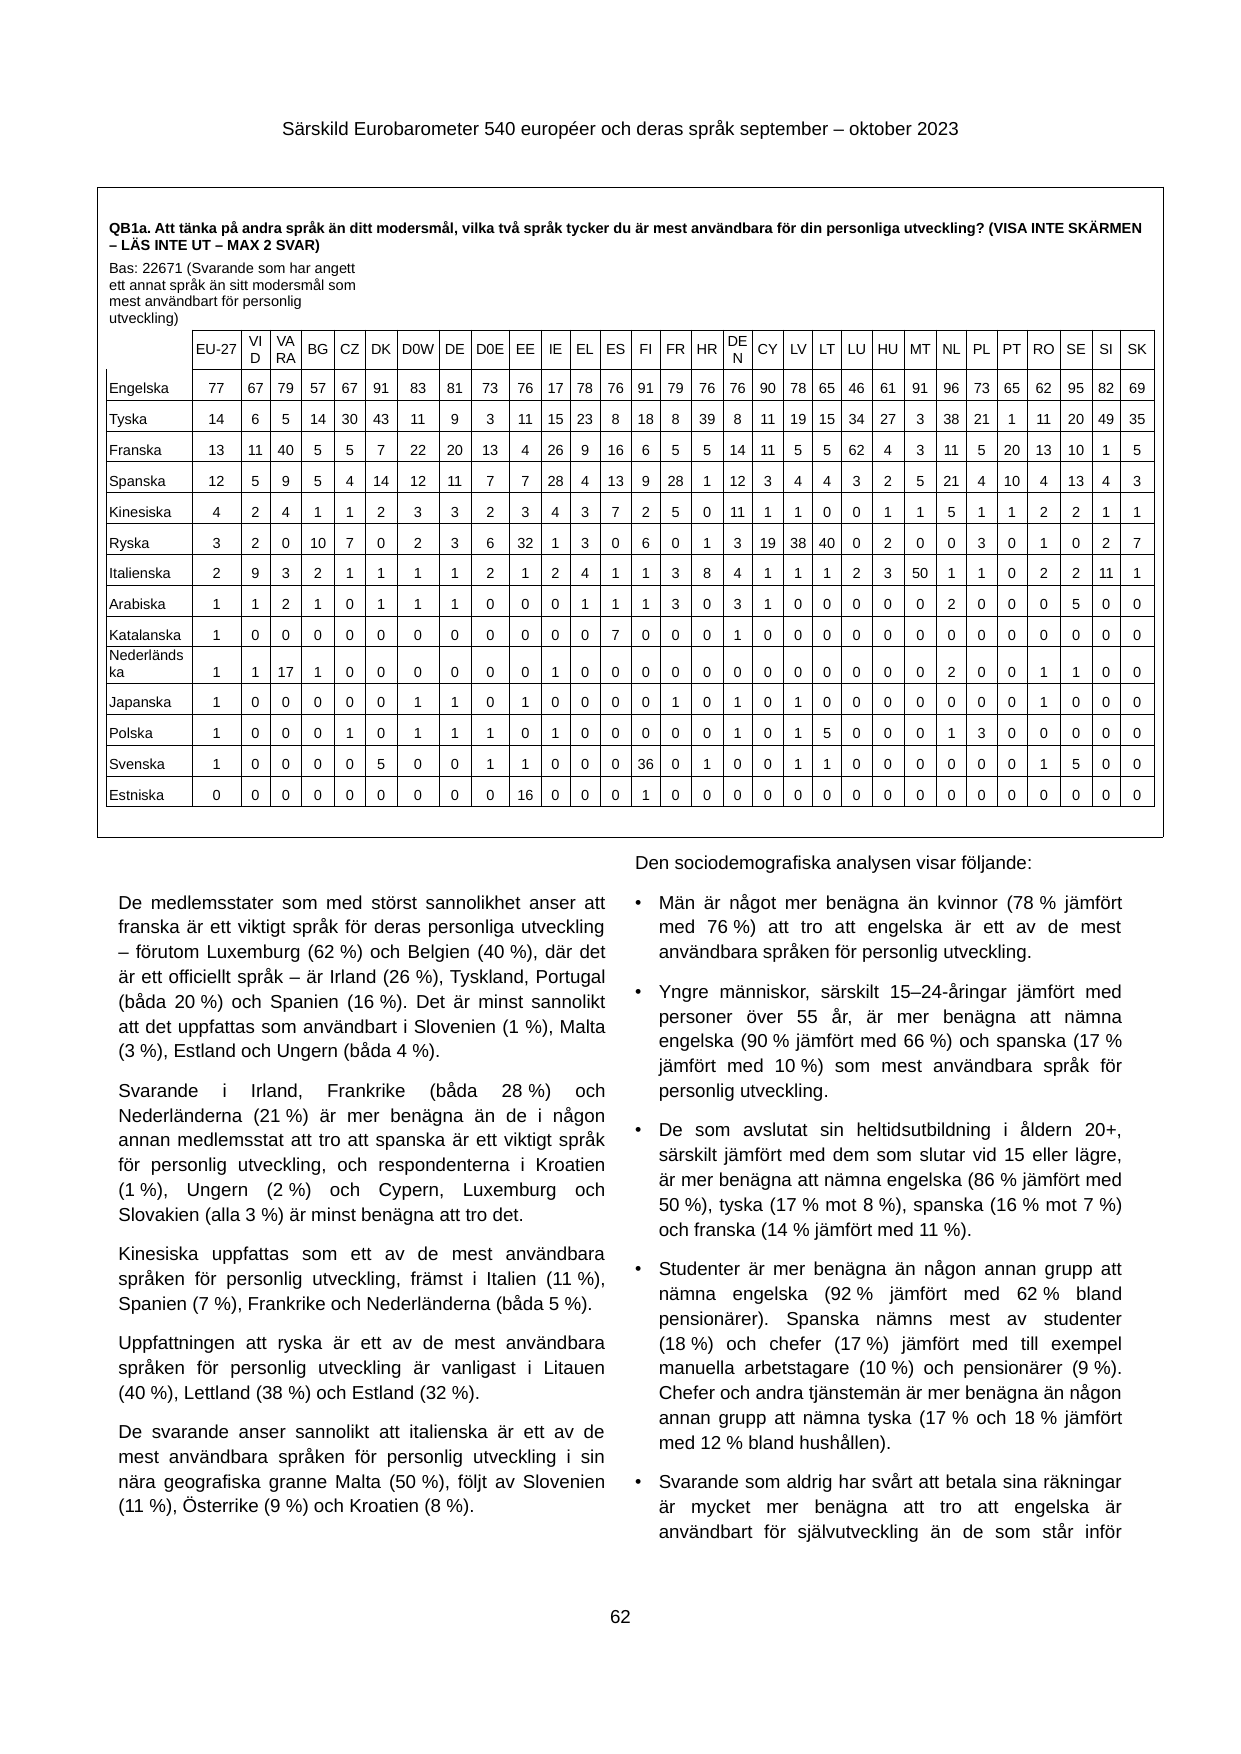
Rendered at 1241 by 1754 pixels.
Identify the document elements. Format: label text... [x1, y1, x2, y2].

table_cell 90 [753, 370, 783, 400]
table_cell 0 [937, 777, 966, 806]
table_cell [439, 257, 471, 329]
table_cell 1 [813, 555, 841, 585]
table_cell Nederländska [107, 647, 192, 683]
table_cell NL [937, 331, 966, 369]
table_cell 0 [242, 684, 270, 714]
table_cell 0 [692, 684, 723, 714]
list Män är något mer benägna än kvinnor (78 % jämfört med 76 %) att tro att engelska är ett av de mest användbara språken för personlig utveckling. [635, 891, 1122, 963]
table_cell 1 [1028, 524, 1060, 554]
table_cell 0 [571, 617, 600, 646]
table_cell 76 [510, 370, 541, 400]
table_cell 8 [661, 401, 691, 431]
table_cell 10 [998, 462, 1027, 492]
table_cell 0 [724, 647, 752, 683]
table_cell 91 [905, 370, 936, 400]
table_cell 1 [440, 715, 471, 745]
table_cell 10 [302, 524, 334, 554]
table_cell 0 [813, 647, 841, 683]
table_cell 1 [661, 684, 691, 714]
text [635, 177, 1122, 187]
table_cell FI [632, 331, 660, 369]
table_cell 0 [302, 617, 334, 646]
table_cell 0 [335, 746, 365, 776]
table_cell PL [967, 331, 997, 369]
table_cell 40 [813, 524, 841, 554]
table_cell 0 [873, 684, 904, 714]
table_cell 1 [193, 684, 241, 714]
table_cell 1 [366, 586, 397, 616]
table_cell 0 [661, 715, 691, 745]
table_cell 0 [998, 586, 1027, 616]
table_cell [106, 330, 192, 369]
table_cell 0 [661, 777, 691, 806]
table_cell 14 [366, 462, 397, 492]
table_cell 0 [842, 647, 872, 683]
table_cell 39 [692, 401, 723, 431]
table_cell 0 [998, 684, 1027, 714]
table_cell 0 [1061, 777, 1092, 806]
table_cell 1 [398, 715, 439, 745]
table_cell 62 [1028, 370, 1060, 400]
table_cell 0 [813, 777, 841, 806]
table_cell HR [692, 331, 723, 369]
table_cell [784, 257, 812, 329]
table_cell 0 [242, 777, 270, 806]
table_cell 0 [1061, 684, 1092, 714]
table_cell 0 [967, 647, 997, 683]
table_cell 0 [440, 647, 471, 683]
list Studenter är mer benägna än någon annan grupp att nämna engelska (92 % jämfört med 62 % bland pensionärer). Spanska nämns mest av studenter (18 %) och chefer (17 %) jämfört med till exempel manuella arbetstagare (10 %) och pensionärer (9 %). Chefer och andra tjänstemän är mer benägna än någon annan grupp att nämna tyska (17 % och 18 % jämfört med 12 % bland hushållen). [635, 1258, 1122, 1453]
table_cell 1 [1028, 746, 1060, 776]
table_cell 0 [632, 715, 660, 745]
table_cell 0 [302, 684, 334, 714]
table_cell 0 [753, 684, 783, 714]
table_cell 1 [1028, 647, 1060, 683]
table_cell 0 [271, 684, 301, 714]
table_cell 1 [1028, 684, 1060, 714]
table_cell 1 [784, 493, 812, 523]
table_cell 1 [542, 715, 570, 745]
table_cell 0 [335, 684, 365, 714]
table_cell 0 [366, 524, 397, 554]
table_cell 11 [398, 401, 439, 431]
table_cell 91 [366, 370, 397, 400]
table_cell 5 [813, 715, 841, 745]
table_cell 1 [398, 586, 439, 616]
table_cell 0 [242, 746, 270, 776]
table_cell [541, 257, 570, 329]
table_cell 0 [510, 617, 541, 646]
table_cell 4 [571, 555, 600, 585]
table_cell BG [302, 331, 334, 369]
table_cell 3 [440, 493, 471, 523]
table_cell 0 [302, 746, 334, 776]
table_cell 2 [542, 555, 570, 585]
table_cell 1 [335, 715, 365, 745]
table_cell 0 [271, 524, 301, 554]
table_cell 0 [472, 586, 509, 616]
table_cell 0 [873, 586, 904, 616]
list De som avslutat sin heltidsutbildning i åldern 20+, särskilt jämfört med dem som slutar vid 15 eller lägre, är mer benägna att nämna engelska (86 % jämfört med 50 %), tyska (17 % mot 8 %), spanska (16 % mot 7 %) och franska (14 % jämfört med 11 %). [635, 1119, 1122, 1240]
table_cell 5 [366, 746, 397, 776]
table_cell 1 [1061, 647, 1092, 683]
table_cell 22 [398, 432, 439, 461]
table_cell EE [510, 331, 541, 369]
table_cell 0 [1028, 617, 1060, 646]
table_cell 0 [753, 746, 783, 776]
table_cell 2 [242, 524, 270, 554]
text Uppfattningen att ryska är ett av de mest användbara språken för personlig utveckling är vanligast i Litauen (40 %), Lettland (38 %) och Estland (32 %). [118, 1332, 605, 1403]
table_cell 4 [724, 555, 752, 585]
table_cell 7 [335, 524, 365, 554]
table_cell EU-27 [193, 331, 241, 369]
table_cell 2 [632, 493, 660, 523]
table_cell 0 [1121, 617, 1154, 646]
table_cell 0 [784, 647, 812, 683]
table_cell Svenska [107, 746, 192, 776]
table_cell 1 [440, 555, 471, 585]
table_cell 0 [1093, 617, 1120, 646]
table_cell 0 [873, 715, 904, 745]
table_cell [570, 257, 600, 329]
table_cell 0 [1093, 715, 1120, 745]
table_cell 1 [753, 586, 783, 616]
table_cell 0 [661, 524, 691, 554]
table_cell FR [661, 331, 691, 369]
table_cell 7 [601, 617, 631, 646]
table_cell [997, 257, 1027, 329]
table_cell 1 [510, 684, 541, 714]
table_cell LU [842, 331, 872, 369]
table_cell 2 [1061, 493, 1092, 523]
table_cell Bas: 22671 (Svarande som har angett ett annat språk än sitt modersmål som mest användbart för personlig utveckling) [106, 257, 365, 329]
table_cell 1 [873, 493, 904, 523]
table_cell 9 [440, 401, 471, 431]
table_cell 6 [472, 524, 509, 554]
table_cell 0 [510, 586, 541, 616]
table_cell 0 [998, 555, 1027, 585]
table_cell 49 [1093, 401, 1120, 431]
table_cell [1092, 257, 1120, 329]
table_cell 13 [472, 432, 509, 461]
table_cell 0 [937, 617, 966, 646]
table_cell 0 [998, 647, 1027, 683]
table_cell 8 [724, 401, 752, 431]
list Svarande som aldrig har svårt att betala sina räkningar är mycket mer benägna att tro att engelska är användbart för självutveckling än de som står inför [635, 1471, 1122, 1542]
table_cell 1 [784, 684, 812, 714]
table_cell 3 [753, 462, 783, 492]
table_cell 0 [967, 684, 997, 714]
table_cell 0 [242, 715, 270, 745]
table_cell 5 [1121, 432, 1154, 461]
table_cell 69 [1121, 370, 1154, 400]
table_cell 0 [632, 617, 660, 646]
table_cell 5 [784, 432, 812, 461]
table_cell 0 [967, 746, 997, 776]
table_cell 0 [571, 746, 600, 776]
table_cell 2 [937, 586, 966, 616]
table_cell 14 [193, 401, 241, 431]
table_cell 11 [753, 432, 783, 461]
table_cell 1 [571, 586, 600, 616]
table_cell 8 [601, 401, 631, 431]
table_cell 95 [1061, 370, 1092, 400]
table_cell 5 [302, 432, 334, 461]
table_cell 0 [905, 746, 936, 776]
table_cell 65 [998, 370, 1027, 400]
table_cell 4 [542, 493, 570, 523]
table_cell 81 [440, 370, 471, 400]
table_cell Polska [107, 715, 192, 745]
table_cell [1027, 257, 1060, 329]
table_cell 0 [724, 746, 752, 776]
table_cell 12 [724, 462, 752, 492]
table_cell 96 [937, 370, 966, 400]
table_cell Katalanska [107, 617, 192, 646]
table_cell 2 [842, 555, 872, 585]
table_cell 7 [510, 462, 541, 492]
table_cell 82 [1093, 370, 1120, 400]
table_cell 21 [937, 462, 966, 492]
table_cell 13 [601, 462, 631, 492]
table_cell 4 [271, 493, 301, 523]
table_cell 0 [905, 586, 936, 616]
table_cell 5 [905, 462, 936, 492]
table_cell 0 [905, 715, 936, 745]
table_cell 1 [366, 555, 397, 585]
table_cell 2 [472, 555, 509, 585]
table_cell 0 [1093, 586, 1120, 616]
table_cell 3 [398, 493, 439, 523]
table_cell 1 [937, 715, 966, 745]
table_cell 0 [601, 715, 631, 745]
table_cell [752, 257, 783, 329]
table_cell 1 [302, 493, 334, 523]
table_cell 78 [571, 370, 600, 400]
table_cell RO [1028, 331, 1060, 369]
table_cell 0 [366, 715, 397, 745]
table_cell 1 [813, 746, 841, 776]
table_cell 7 [366, 432, 397, 461]
table_cell 3 [661, 555, 691, 585]
table_cell 83 [398, 370, 439, 400]
table_cell 0 [842, 684, 872, 714]
table_cell 0 [472, 647, 509, 683]
table_cell 73 [472, 370, 509, 400]
table_cell 20 [998, 432, 1027, 461]
table_cell 0 [937, 684, 966, 714]
table_cell 0 [967, 777, 997, 806]
table_cell 21 [967, 401, 997, 431]
table_cell 8 [692, 555, 723, 585]
table_cell 11 [440, 462, 471, 492]
table_cell 5 [967, 432, 997, 461]
table_cell 0 [1093, 684, 1120, 714]
table_cell 4 [784, 462, 812, 492]
table_cell 0 [542, 777, 570, 806]
table_cell 0 [692, 617, 723, 646]
table_cell 1 [472, 746, 509, 776]
table_cell 4 [873, 432, 904, 461]
table_cell 79 [661, 370, 691, 400]
table_cell 0 [571, 777, 600, 806]
table_cell 0 [967, 617, 997, 646]
table_cell 0 [724, 777, 752, 806]
table_cell 15 [542, 401, 570, 431]
table_cell 0 [632, 684, 660, 714]
table_cell 4 [813, 462, 841, 492]
table_cell 0 [366, 684, 397, 714]
table_cell 2 [302, 555, 334, 585]
table_cell 2 [937, 647, 966, 683]
table_cell 16 [601, 432, 631, 461]
table_cell 0 [601, 746, 631, 776]
table_cell 26 [542, 432, 570, 461]
table_cell 9 [242, 555, 270, 585]
table_cell 3 [510, 493, 541, 523]
table_cell 6 [632, 432, 660, 461]
table_cell 0 [335, 647, 365, 683]
table_cell [841, 257, 872, 329]
table_cell 0 [842, 777, 872, 806]
table_cell 1 [753, 555, 783, 585]
table_cell 11 [510, 401, 541, 431]
table_cell 1 [242, 586, 270, 616]
table_cell Kinesiska [107, 493, 192, 523]
table_cell 0 [472, 777, 509, 806]
table_cell DEN [724, 331, 752, 369]
table_cell 0 [242, 617, 270, 646]
table_cell D0E [472, 331, 509, 369]
table_cell 0 [271, 715, 301, 745]
table_cell 14 [724, 432, 752, 461]
table_cell Engelska [107, 369, 192, 400]
table_cell 1 [784, 715, 812, 745]
table_cell D0W [398, 331, 439, 369]
table_cell 2 [193, 555, 241, 585]
table_cell 0 [842, 493, 872, 523]
table_cell 0 [398, 746, 439, 776]
table_header QB1a. Att tänka på andra språk än ditt modersmål, vilka två språk tycker du är mest användbara för din personliga utveckling? (VISA INTE SKÄRMEN – LÄS INTE UT – MAX 2 SVAR) [106, 217, 1154, 257]
table_cell LT [813, 331, 841, 369]
table_cell 27 [873, 401, 904, 431]
table_cell 0 [571, 684, 600, 714]
table_cell 0 [692, 586, 723, 616]
table_cell [723, 257, 752, 329]
table_cell 0 [905, 524, 936, 554]
table_cell 0 [1093, 647, 1120, 683]
table_cell 0 [661, 647, 691, 683]
table_cell 5 [1061, 746, 1092, 776]
table_cell [1060, 257, 1092, 329]
table_cell ES [601, 331, 631, 369]
table_cell 0 [440, 777, 471, 806]
text Svarande i Irland, Frankrike (båda 28 %) och Nederländerna (21 %) är mer benägna än de i någon annan medlemsstat att tro att spanska är ett viktigt språk för personlig utveckling, och respondenterna i Kroatien (1 %), Ungern (2 %) och Cypern, Luxemburg och Slovakien (alla 3 %) är minst benägna att tro det. [118, 1079, 605, 1225]
table_cell 19 [784, 401, 812, 431]
table_cell 2 [873, 462, 904, 492]
table_cell [510, 257, 541, 329]
table_cell 10 [1061, 432, 1092, 461]
table_cell Japanska [107, 684, 192, 714]
table_cell 2 [366, 493, 397, 523]
table_cell 0 [873, 777, 904, 806]
table_cell 20 [1061, 401, 1092, 431]
table_cell 1 [335, 493, 365, 523]
table_cell Ryska [107, 524, 192, 554]
table_cell [872, 257, 904, 329]
table_cell 1 [692, 746, 723, 776]
table_cell 0 [542, 586, 570, 616]
table_cell 3 [661, 586, 691, 616]
table_cell 0 [271, 777, 301, 806]
table_cell [397, 257, 439, 329]
table_cell 5 [335, 432, 365, 461]
table_cell 1 [193, 617, 241, 646]
table_cell 1 [193, 586, 241, 616]
table_cell 1 [632, 777, 660, 806]
table_cell Estniska [107, 777, 192, 806]
text Den sociodemografiska analysen visar följande: [635, 838, 1122, 874]
table_cell 0 [661, 617, 691, 646]
table_cell 38 [784, 524, 812, 554]
table_cell [365, 257, 397, 329]
table_cell 4 [967, 462, 997, 492]
table_cell 5 [1061, 586, 1092, 616]
table_cell 4 [193, 493, 241, 523]
table_cell 2 [242, 493, 270, 523]
table_cell 0 [1121, 647, 1154, 683]
table_cell [660, 257, 691, 329]
table_cell 1 [692, 524, 723, 554]
table_cell 0 [440, 746, 471, 776]
table_cell 1 [1093, 493, 1120, 523]
table_cell 0 [937, 746, 966, 776]
table_cell CY [753, 331, 783, 369]
table_cell 11 [937, 432, 966, 461]
table_cell 0 [398, 647, 439, 683]
table_cell 4 [510, 432, 541, 461]
table_cell 2 [398, 524, 439, 554]
table_cell 0 [692, 715, 723, 745]
table_cell 1 [302, 586, 334, 616]
table_cell 9 [271, 462, 301, 492]
table_cell 79 [271, 370, 301, 400]
table_cell 34 [842, 401, 872, 431]
table_cell 7 [472, 462, 509, 492]
table_cell 77 [193, 370, 241, 400]
table_cell 28 [661, 462, 691, 492]
table_cell 0 [1061, 715, 1092, 745]
table_cell 1 [398, 684, 439, 714]
table_cell 57 [302, 370, 334, 400]
table_cell 62 [842, 432, 872, 461]
table_cell 0 [784, 617, 812, 646]
table_cell 0 [271, 746, 301, 776]
table_cell 1 [967, 555, 997, 585]
table_cell SI [1093, 331, 1120, 369]
table_cell 1 [335, 555, 365, 585]
table_cell SE [1061, 331, 1092, 369]
table_cell 1 [398, 555, 439, 585]
table_cell HU [873, 331, 904, 369]
table_cell 0 [601, 524, 631, 554]
table_cell 0 [784, 586, 812, 616]
table_cell [691, 257, 723, 329]
table_cell 13 [1028, 432, 1060, 461]
table_cell 0 [335, 586, 365, 616]
table_cell 5 [937, 493, 966, 523]
table_cell MT [905, 331, 936, 369]
table_cell 19 [753, 524, 783, 554]
table_cell 16 [510, 777, 541, 806]
table_cell 76 [601, 370, 631, 400]
table_cell 2 [873, 524, 904, 554]
table_cell 1 [632, 586, 660, 616]
table_cell 1 [1121, 493, 1154, 523]
table_cell 1 [632, 555, 660, 585]
table_cell 0 [335, 617, 365, 646]
table_cell 3 [905, 401, 936, 431]
table_cell 0 [842, 524, 872, 554]
table_cell 0 [873, 746, 904, 776]
table_cell 0 [440, 617, 471, 646]
table_cell 1 [510, 746, 541, 776]
table_cell 36 [632, 746, 660, 776]
table_cell [966, 257, 997, 329]
table_cell 1 [1121, 555, 1154, 585]
table_cell 0 [601, 777, 631, 806]
table_cell 0 [1093, 746, 1120, 776]
table_cell 38 [937, 401, 966, 431]
table_cell 0 [905, 777, 936, 806]
table_cell 1 [472, 715, 509, 745]
table_cell 0 [398, 617, 439, 646]
table_cell 0 [784, 777, 812, 806]
table_cell 28 [542, 462, 570, 492]
table_cell 32 [510, 524, 541, 554]
table_cell 0 [842, 715, 872, 745]
table_cell 11 [242, 432, 270, 461]
table_cell 1 [784, 555, 812, 585]
table_cell 6 [242, 401, 270, 431]
table_cell 5 [692, 432, 723, 461]
table_cell 3 [967, 715, 997, 745]
table_cell 3 [571, 524, 600, 554]
table_cell [1120, 257, 1154, 329]
table_cell 43 [366, 401, 397, 431]
table_cell 0 [571, 647, 600, 683]
table_cell 0 [1121, 586, 1154, 616]
table_cell 0 [753, 777, 783, 806]
table_cell 0 [366, 617, 397, 646]
table_cell 4 [335, 462, 365, 492]
table_cell [631, 257, 660, 329]
table_cell 0 [472, 617, 509, 646]
table_cell 0 [1061, 524, 1092, 554]
table_cell EL [571, 331, 600, 369]
table_cell 17 [271, 647, 301, 683]
table_cell 0 [1121, 746, 1154, 776]
table_cell 4 [1093, 462, 1120, 492]
table_cell 2 [472, 493, 509, 523]
table_cell 3 [472, 401, 509, 431]
table_cell 3 [724, 524, 752, 554]
table_cell [471, 257, 509, 329]
table_cell 5 [271, 401, 301, 431]
table_cell 0 [542, 746, 570, 776]
table_cell 0 [510, 647, 541, 683]
table_cell PT [998, 331, 1027, 369]
table_cell 0 [601, 647, 631, 683]
table_cell 3 [724, 586, 752, 616]
table_cell 0 [366, 777, 397, 806]
table_cell 0 [366, 647, 397, 683]
table_cell 0 [571, 715, 600, 745]
table_cell 50 [905, 555, 936, 585]
table_cell 12 [398, 462, 439, 492]
table_cell 5 [302, 462, 334, 492]
table_cell Italienska [107, 555, 192, 585]
table_cell SK [1121, 331, 1154, 369]
table_cell 3 [193, 524, 241, 554]
table_cell 23 [571, 401, 600, 431]
text De medlemsstater som med störst sannolikhet anser att franska är ett viktigt språk för deras personliga utveckling – förutom Luxemburg (62 %) och Belgien (40 %), där det är ett officiellt språk – är Irland (26 %), Tyskland, Portugal (båda 20 %) och Spanien (16 %). Det är minst sannolikt att det uppfattas som användbart i Slovenien (1 %), Malta (3 %), Estland och Ungern (båda 4 %). [118, 891, 605, 1062]
table_cell 0 [1121, 777, 1154, 806]
table_cell 1 [753, 493, 783, 523]
table_cell 0 [813, 684, 841, 714]
table_cell 2 [1093, 524, 1120, 554]
table_cell 0 [510, 715, 541, 745]
table_cell 0 [998, 617, 1027, 646]
table_cell 0 [1121, 715, 1154, 745]
table_cell 9 [571, 432, 600, 461]
table_cell 61 [873, 370, 904, 400]
table_cell 40 [271, 432, 301, 461]
table_cell 91 [632, 370, 660, 400]
table_cell 13 [193, 432, 241, 461]
table_cell 0 [302, 777, 334, 806]
table_cell 65 [813, 370, 841, 400]
table_cell 1 [692, 462, 723, 492]
table_cell Arabiska [107, 586, 192, 616]
table_cell 7 [1121, 524, 1154, 554]
table_cell 1 [967, 493, 997, 523]
table_cell [936, 257, 966, 329]
table_cell 15 [813, 401, 841, 431]
table_cell 0 [813, 617, 841, 646]
table_cell 0 [813, 493, 841, 523]
table_cell 0 [753, 715, 783, 745]
table_cell Spanska [107, 462, 192, 492]
table_cell 0 [542, 684, 570, 714]
table_cell VID [242, 331, 270, 369]
table_cell 0 [842, 586, 872, 616]
table_cell 1 [601, 555, 631, 585]
table_cell 0 [1093, 777, 1120, 806]
table_cell 0 [692, 493, 723, 523]
table_cell 2 [271, 586, 301, 616]
table_cell IE [542, 331, 570, 369]
table_cell 12 [193, 462, 241, 492]
table_cell 18 [632, 401, 660, 431]
table_cell 7 [601, 493, 631, 523]
table_cell 0 [842, 746, 872, 776]
text De svarande anser sannolikt att italienska är ett av de mest användbara språken för personlig utveckling i sin nära geografiska granne Malta (50 %), följt av Slovenien (11 %), Österrike (9 %) och Kroatien (8 %). [118, 1421, 605, 1517]
table_cell 78 [784, 370, 812, 400]
table_cell 0 [661, 746, 691, 776]
table_cell 1 [193, 746, 241, 776]
table_cell VARA [271, 331, 301, 369]
table_cell 3 [873, 555, 904, 585]
table_cell 0 [842, 617, 872, 646]
table_cell 67 [242, 370, 270, 400]
table_cell 0 [753, 617, 783, 646]
table_cell 1 [302, 647, 334, 683]
table_cell 2 [1061, 555, 1092, 585]
table_cell 3 [571, 493, 600, 523]
table_cell 1 [905, 493, 936, 523]
table_cell 11 [1093, 555, 1120, 585]
table_cell 5 [661, 432, 691, 461]
table_cell 1 [724, 617, 752, 646]
table_cell 46 [842, 370, 872, 400]
table_cell 0 [998, 746, 1027, 776]
table_cell 0 [302, 715, 334, 745]
table_cell 6 [632, 524, 660, 554]
table_cell 20 [440, 432, 471, 461]
table_cell 1 [937, 555, 966, 585]
table_cell 0 [1028, 715, 1060, 745]
table_cell DE [440, 331, 471, 369]
table_cell 11 [1028, 401, 1060, 431]
table_cell 0 [1028, 777, 1060, 806]
table_cell 76 [692, 370, 723, 400]
table_cell 1 [193, 715, 241, 745]
table_cell Tyska [107, 401, 192, 431]
table_cell 3 [440, 524, 471, 554]
table_cell 2 [1028, 493, 1060, 523]
table_cell 1 [542, 524, 570, 554]
table_cell 0 [542, 617, 570, 646]
table_cell 0 [905, 617, 936, 646]
table_cell 1 [193, 647, 241, 683]
table_cell 1 [998, 493, 1027, 523]
table_cell 1 [1093, 432, 1120, 461]
table_cell 1 [510, 555, 541, 585]
table_cell 0 [873, 647, 904, 683]
table_cell 0 [398, 777, 439, 806]
table_cell 3 [842, 462, 872, 492]
table_cell 0 [1028, 586, 1060, 616]
table_cell 1 [784, 746, 812, 776]
table_cell 0 [873, 617, 904, 646]
table_cell CZ [335, 331, 365, 369]
text Kinesiska uppfattas som ett av de mest användbara språken för personlig utveckling, främst i Italien (11 %), Spanien (7 %), Frankrike och Nederländerna (båda 5 %). [118, 1243, 605, 1314]
table_cell 1 [601, 586, 631, 616]
table_cell 0 [905, 684, 936, 714]
table_cell 0 [1121, 684, 1154, 714]
table_cell 0 [601, 684, 631, 714]
table_cell 0 [271, 617, 301, 646]
table_cell 5 [661, 493, 691, 523]
table_cell 5 [242, 462, 270, 492]
table_cell 14 [302, 401, 334, 431]
table_cell 11 [753, 401, 783, 431]
table_cell 76 [724, 370, 752, 400]
table_cell 5 [813, 432, 841, 461]
table_cell [813, 257, 841, 329]
table_cell 0 [632, 647, 660, 683]
table_cell 0 [692, 647, 723, 683]
table_cell [600, 257, 631, 329]
table_cell Franska [107, 432, 192, 461]
table_cell 2 [1028, 555, 1060, 585]
table_cell [904, 257, 936, 329]
table_cell 0 [1061, 617, 1092, 646]
table_cell 0 [193, 777, 241, 806]
table_cell 0 [905, 647, 936, 683]
table_cell 73 [967, 370, 997, 400]
table_cell 11 [724, 493, 752, 523]
table_cell 3 [271, 555, 301, 585]
table_cell 0 [472, 684, 509, 714]
table_cell 17 [542, 370, 570, 400]
table_cell DK [366, 331, 397, 369]
table_cell 3 [967, 524, 997, 554]
table_cell 0 [813, 586, 841, 616]
table_cell 3 [1121, 462, 1154, 492]
table_cell 1 [542, 647, 570, 683]
table_cell LV [784, 331, 812, 369]
table_cell 1 [724, 684, 752, 714]
table_cell 1 [440, 684, 471, 714]
table_cell 0 [998, 777, 1027, 806]
table_cell 0 [967, 586, 997, 616]
table_cell 1 [724, 715, 752, 745]
table_cell 1 [440, 586, 471, 616]
table_cell 0 [937, 524, 966, 554]
table_cell 4 [571, 462, 600, 492]
table_cell 0 [335, 777, 365, 806]
table_cell 0 [998, 715, 1027, 745]
table_cell 13 [1061, 462, 1092, 492]
table_cell 67 [335, 370, 365, 400]
table_cell 4 [1028, 462, 1060, 492]
list Yngre människor, särskilt 15–24-åringar jämfört med personer över 55 år, är mer benägna att nämna engelska (90 % jämfört med 66 %) och spanska (17 % jämfört med 10 %) som mest användbara språk för personlig utveckling. [635, 981, 1122, 1101]
table_cell 35 [1121, 401, 1154, 431]
table_cell 0 [692, 777, 723, 806]
table_cell 1 [998, 401, 1027, 431]
table_cell 9 [632, 462, 660, 492]
table_cell 3 [905, 432, 936, 461]
table_cell 30 [335, 401, 365, 431]
table_cell 0 [753, 647, 783, 683]
table_cell 0 [998, 524, 1027, 554]
table_cell 1 [242, 647, 270, 683]
